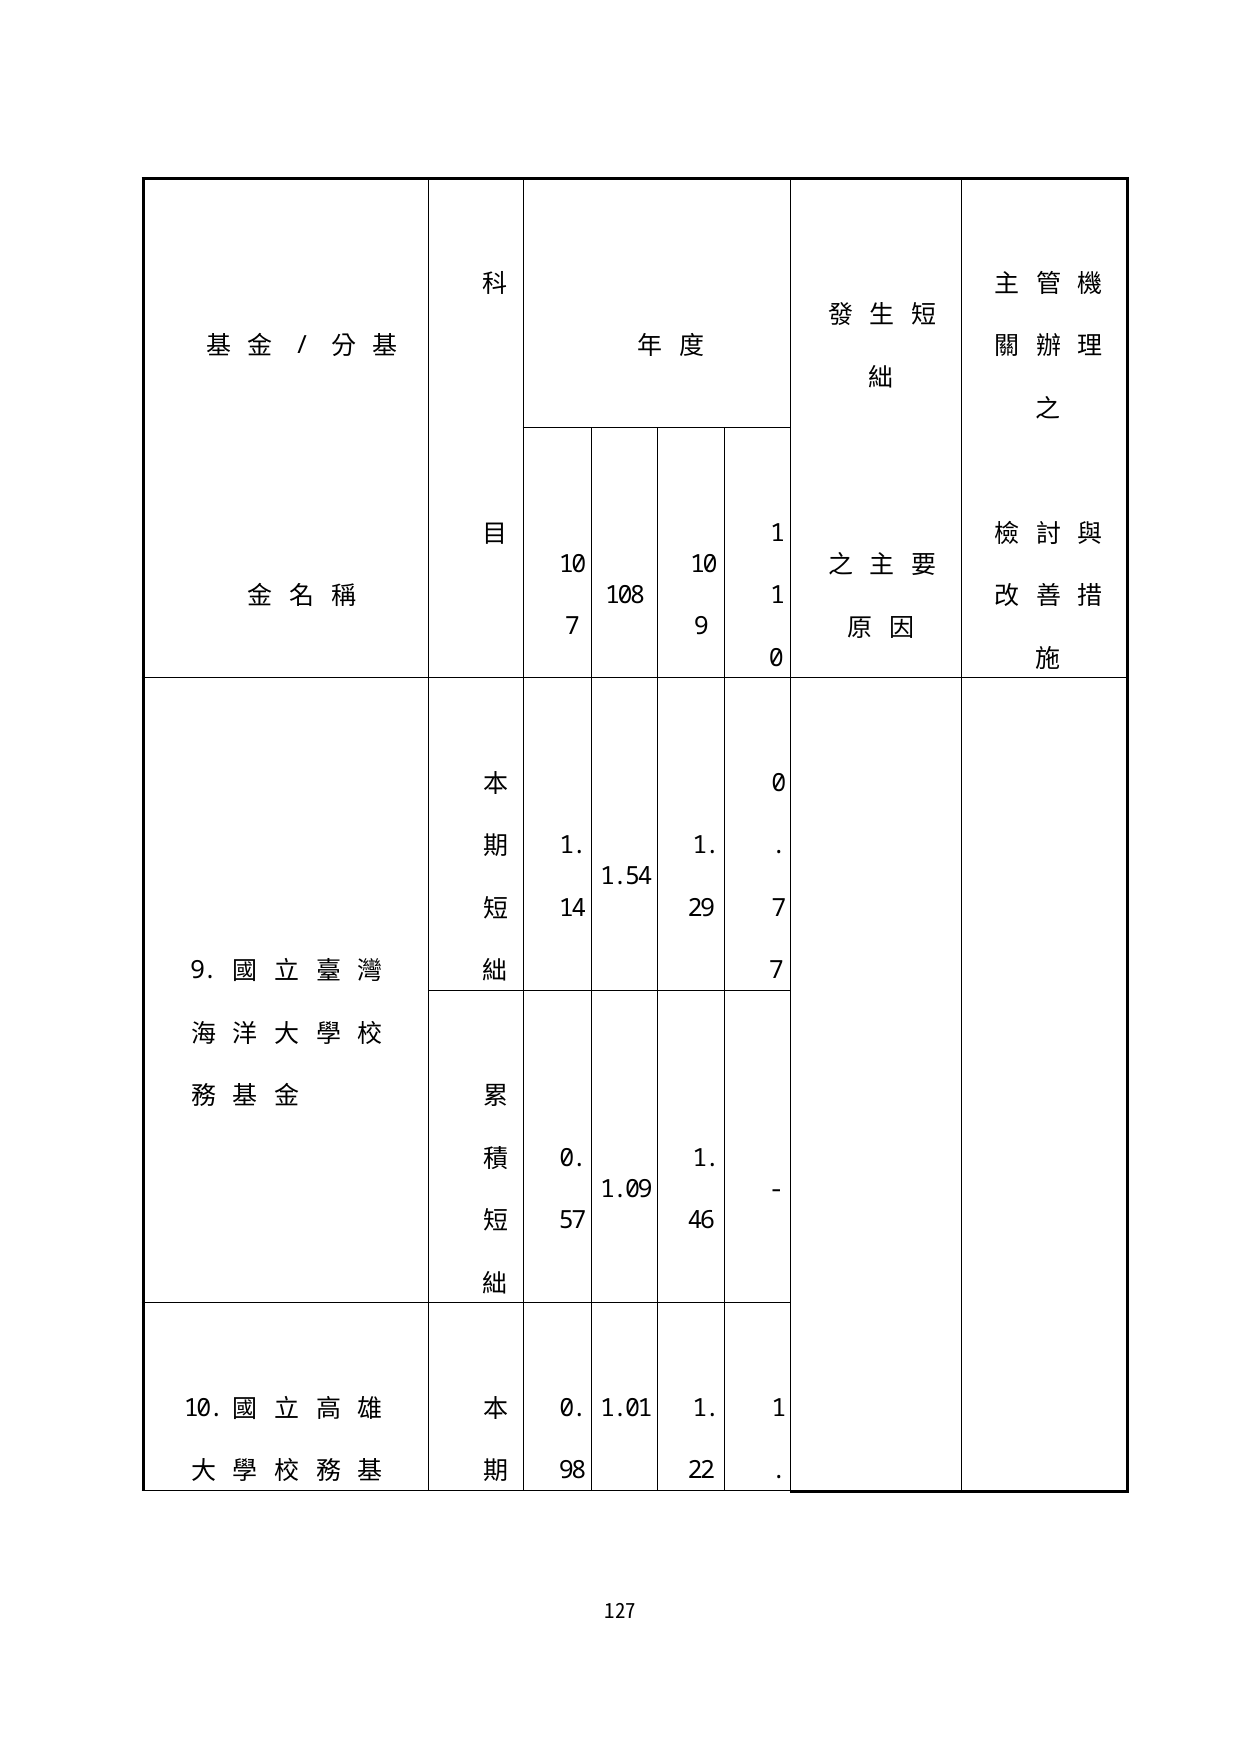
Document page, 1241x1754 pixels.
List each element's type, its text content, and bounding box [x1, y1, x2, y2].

table_cell [962, 678, 1126, 1490]
table_cell 1.22 [658, 1303, 724, 1490]
table_cell 1.46 [658, 991, 724, 1302]
table_header 科 [429, 180, 523, 427]
table_cell 1.14 [524, 678, 591, 990]
table_cell 之主要原因 [791, 427, 961, 677]
table_cell 1. [725, 1303, 790, 1490]
table_cell 檢討與改善措施 [962, 427, 1126, 677]
table_cell 110 [725, 428, 790, 677]
table_cell - [725, 991, 790, 1302]
table_cell 1.01 [592, 1303, 657, 1490]
table_cell 目 [429, 427, 523, 677]
table_cell 1.54 [592, 678, 657, 990]
table_cell [791, 678, 961, 1490]
table_cell 10.國立高雄大學校務基 [145, 1303, 428, 1490]
table_cell 本期短絀 [429, 678, 523, 990]
table_cell 108 [592, 428, 657, 677]
table_header 發生短絀 [791, 180, 961, 427]
table_cell 本期 [429, 1303, 523, 1490]
table_cell 0.77 [725, 678, 790, 990]
table_cell 0.98 [524, 1303, 591, 1490]
table_cell 9.國立臺灣海洋大學校務基金 [145, 678, 428, 1302]
table_header 主管機關辦理之 [962, 180, 1126, 427]
table_header 年度 [524, 180, 790, 427]
table_cell 金名稱 [145, 427, 428, 677]
table_header 基金/分基 [145, 180, 428, 427]
table_cell 109 [658, 428, 724, 677]
table_cell 107 [524, 428, 591, 677]
table_cell 累積短絀 [429, 991, 523, 1302]
table_cell 1.29 [658, 678, 724, 990]
table_cell 1.09 [592, 991, 657, 1302]
table_cell 0.57 [524, 991, 591, 1302]
